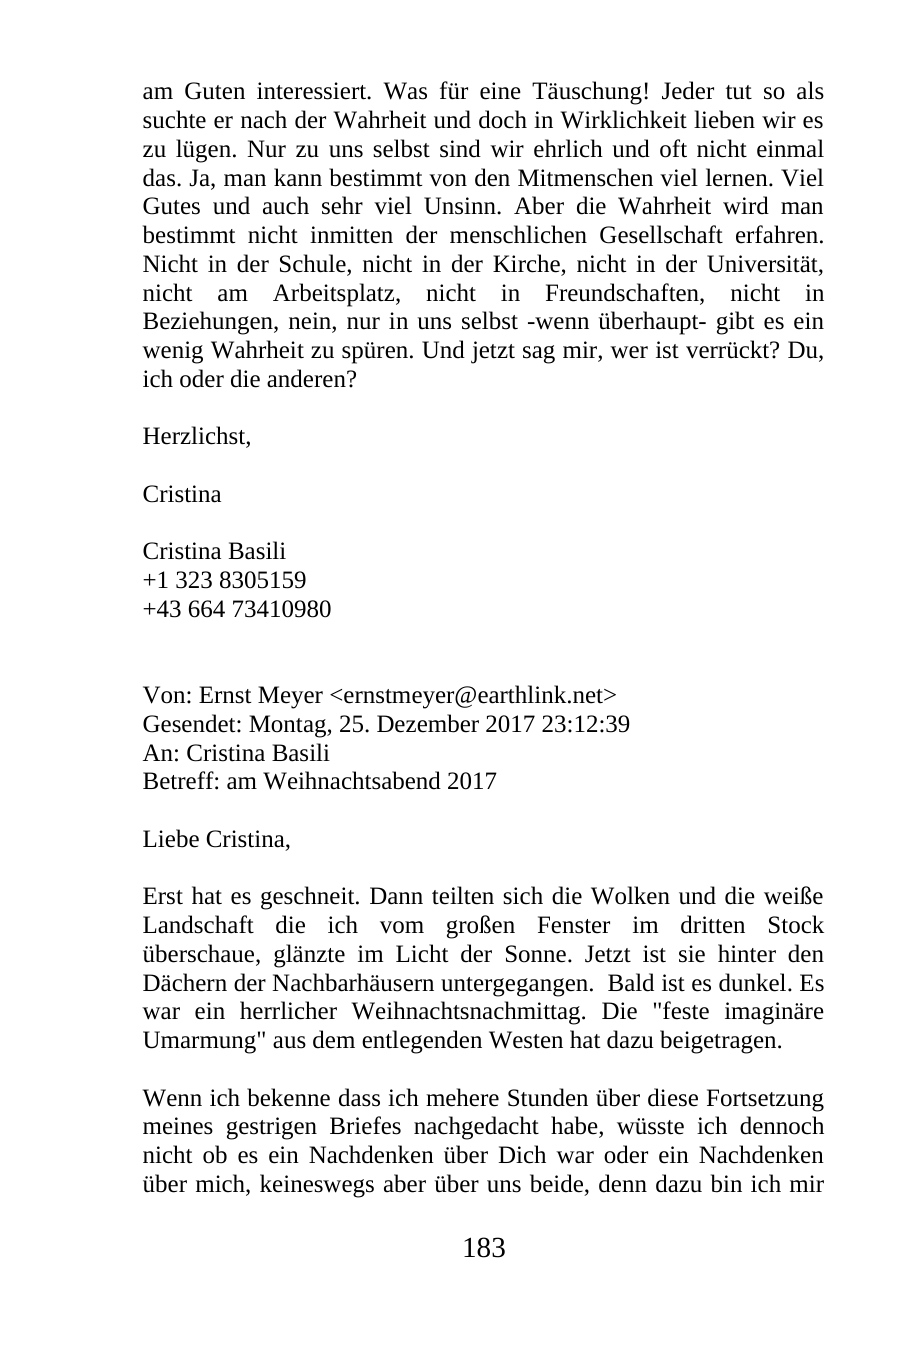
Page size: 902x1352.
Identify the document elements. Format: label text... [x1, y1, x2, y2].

text Cristina [142, 479, 825, 508]
text am Guten interessiert. Was für eine Täuschung! Jeder tut so als suchte er nach der Wahrheit und doch in Wirklichkeit lieben wir es zu lügen. Nur zu uns selbst sind wir ehrlich und oft nicht einmal das. Ja, man kann bestimmt von den Mitmenschen viel lernen. Viel Gutes und auch sehr viel Unsinn. Aber die Wahrheit wird man bestimmt nicht inmitten der menschlichen Gesellschaft erfahren. Nicht in der Schule, nicht in der Kirche, nicht in der Universität, nicht am Arbeitsplatz, nicht in Freundschaften, nicht in Beziehungen, nein, nur in uns selbst -wenn überhaupt- gibt es ein wenig Wahrheit zu spüren. Und jetzt sag mir, wer ist verrückt? Du, ich oder die anderen? [142, 76, 825, 393]
text Betreff: am Weihnachtsabend 2017 [142, 766, 825, 795]
text Von: Ernst Meyer <ernstmeyer@earthlink.net> [142, 680, 825, 709]
text An: Cristina Basili [142, 738, 825, 766]
text +43 664 73410980 [142, 594, 825, 623]
text +1 323 8305159 [142, 565, 825, 594]
text Herzlichst, [142, 421, 825, 450]
text Erst hat es geschneit. Dann teilten sich die Wolken und die weiße Landschaft die ich vom großen Fenster im dritten Stock überschaue, glänzte im Licht der Sonne. Jetzt ist sie hinter den Dächern der Nachbarhäusern untergegangen. Bald ist es dunkel. Es war ein herrlicher Weihnachtsnachmittag. Die "feste imaginäre Umarmung" aus dem entlegenden Westen hat dazu beigetragen. [142, 881, 825, 1054]
text Liebe Cristina, [142, 824, 825, 853]
text Wenn ich bekenne dass ich mehere Stunden über diese Fortsetzung meines gestrigen Briefes nachgedacht habe, wüsste ich dennoch nicht ob es ein Nachdenken über Dich war oder ein Nachdenken über mich, keineswegs aber über uns beide, denn dazu bin ich mir [142, 1083, 825, 1198]
text Gesendet: Montag, 25. Dezember 2017 23:12:39 [142, 709, 825, 738]
text Cristina Basili [142, 536, 825, 565]
